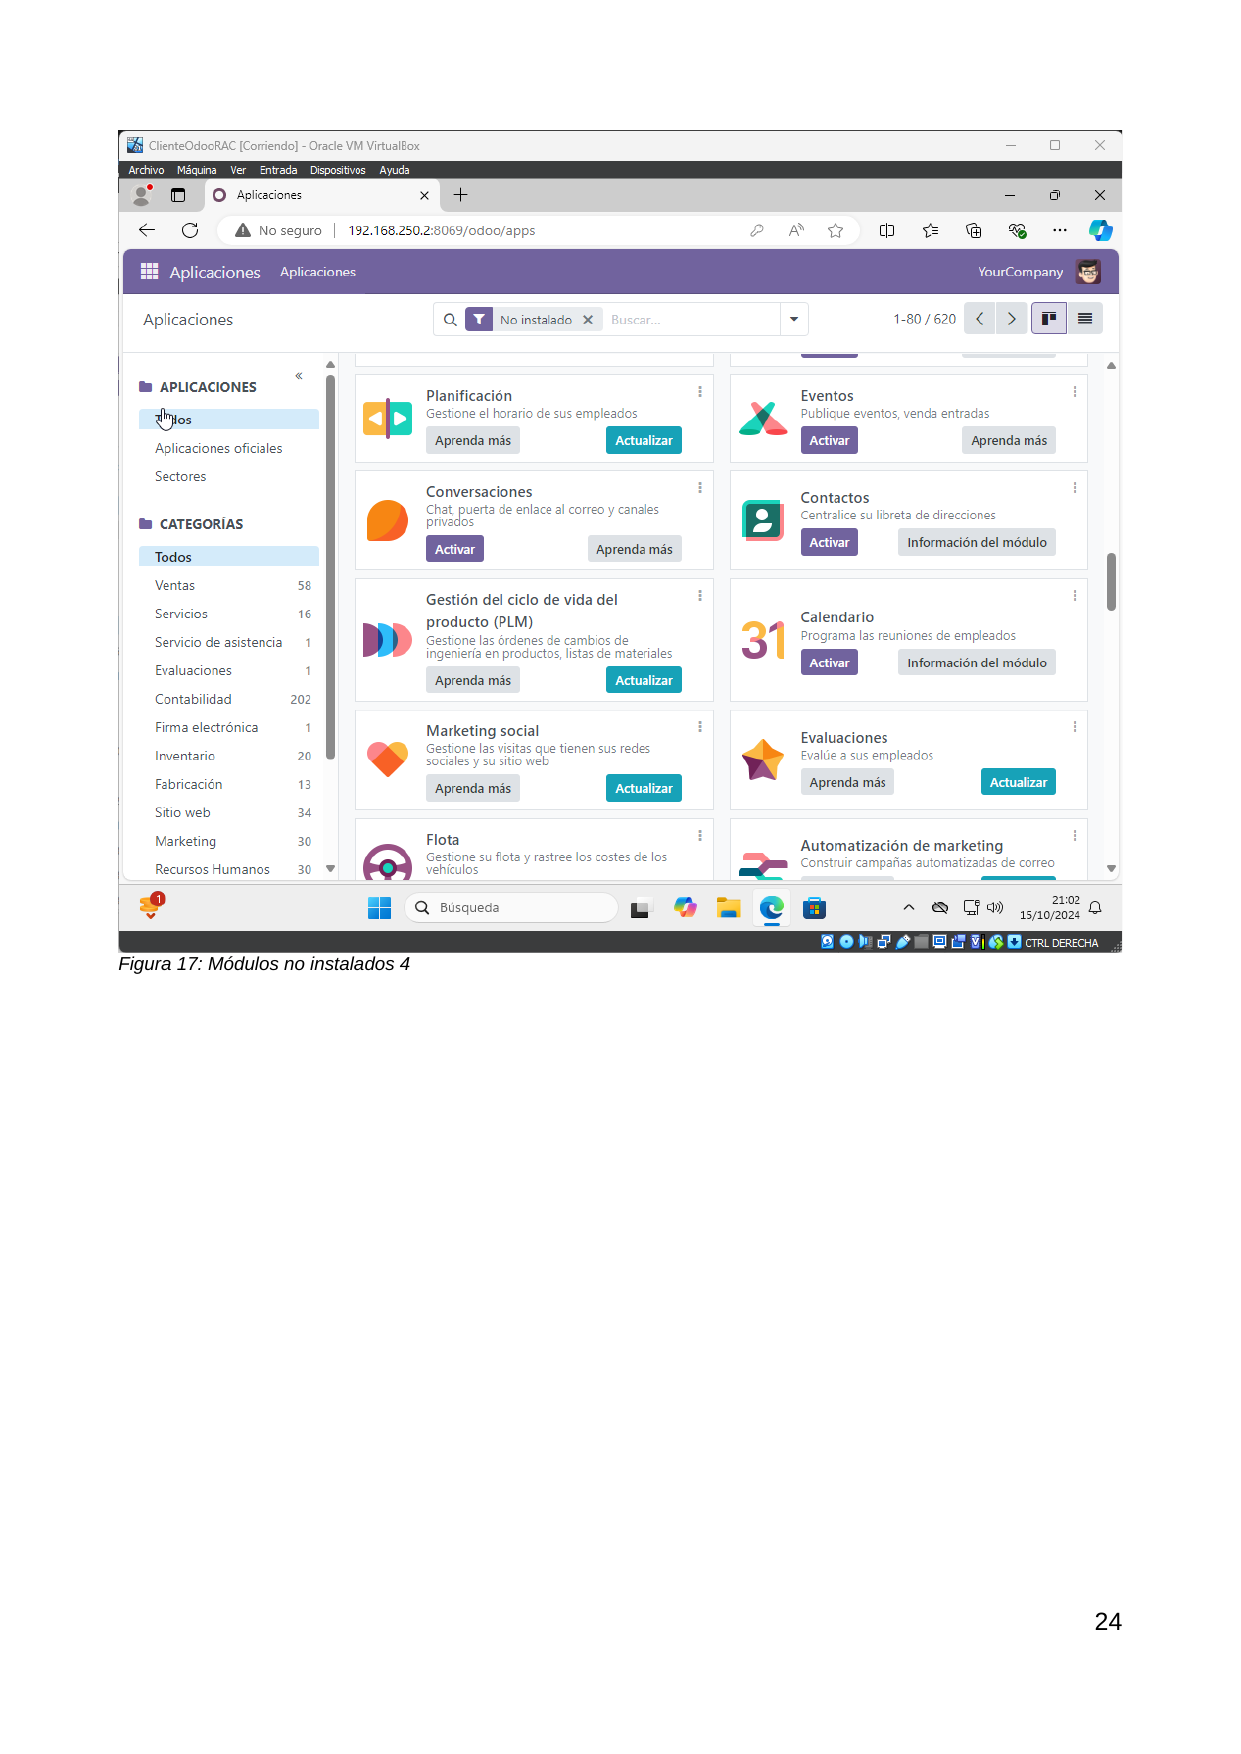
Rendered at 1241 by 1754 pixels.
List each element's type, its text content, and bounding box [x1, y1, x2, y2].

text Figura 17: Módulos no instalados 4 [118, 953, 1122, 974]
picture [118, 130, 1123, 953]
